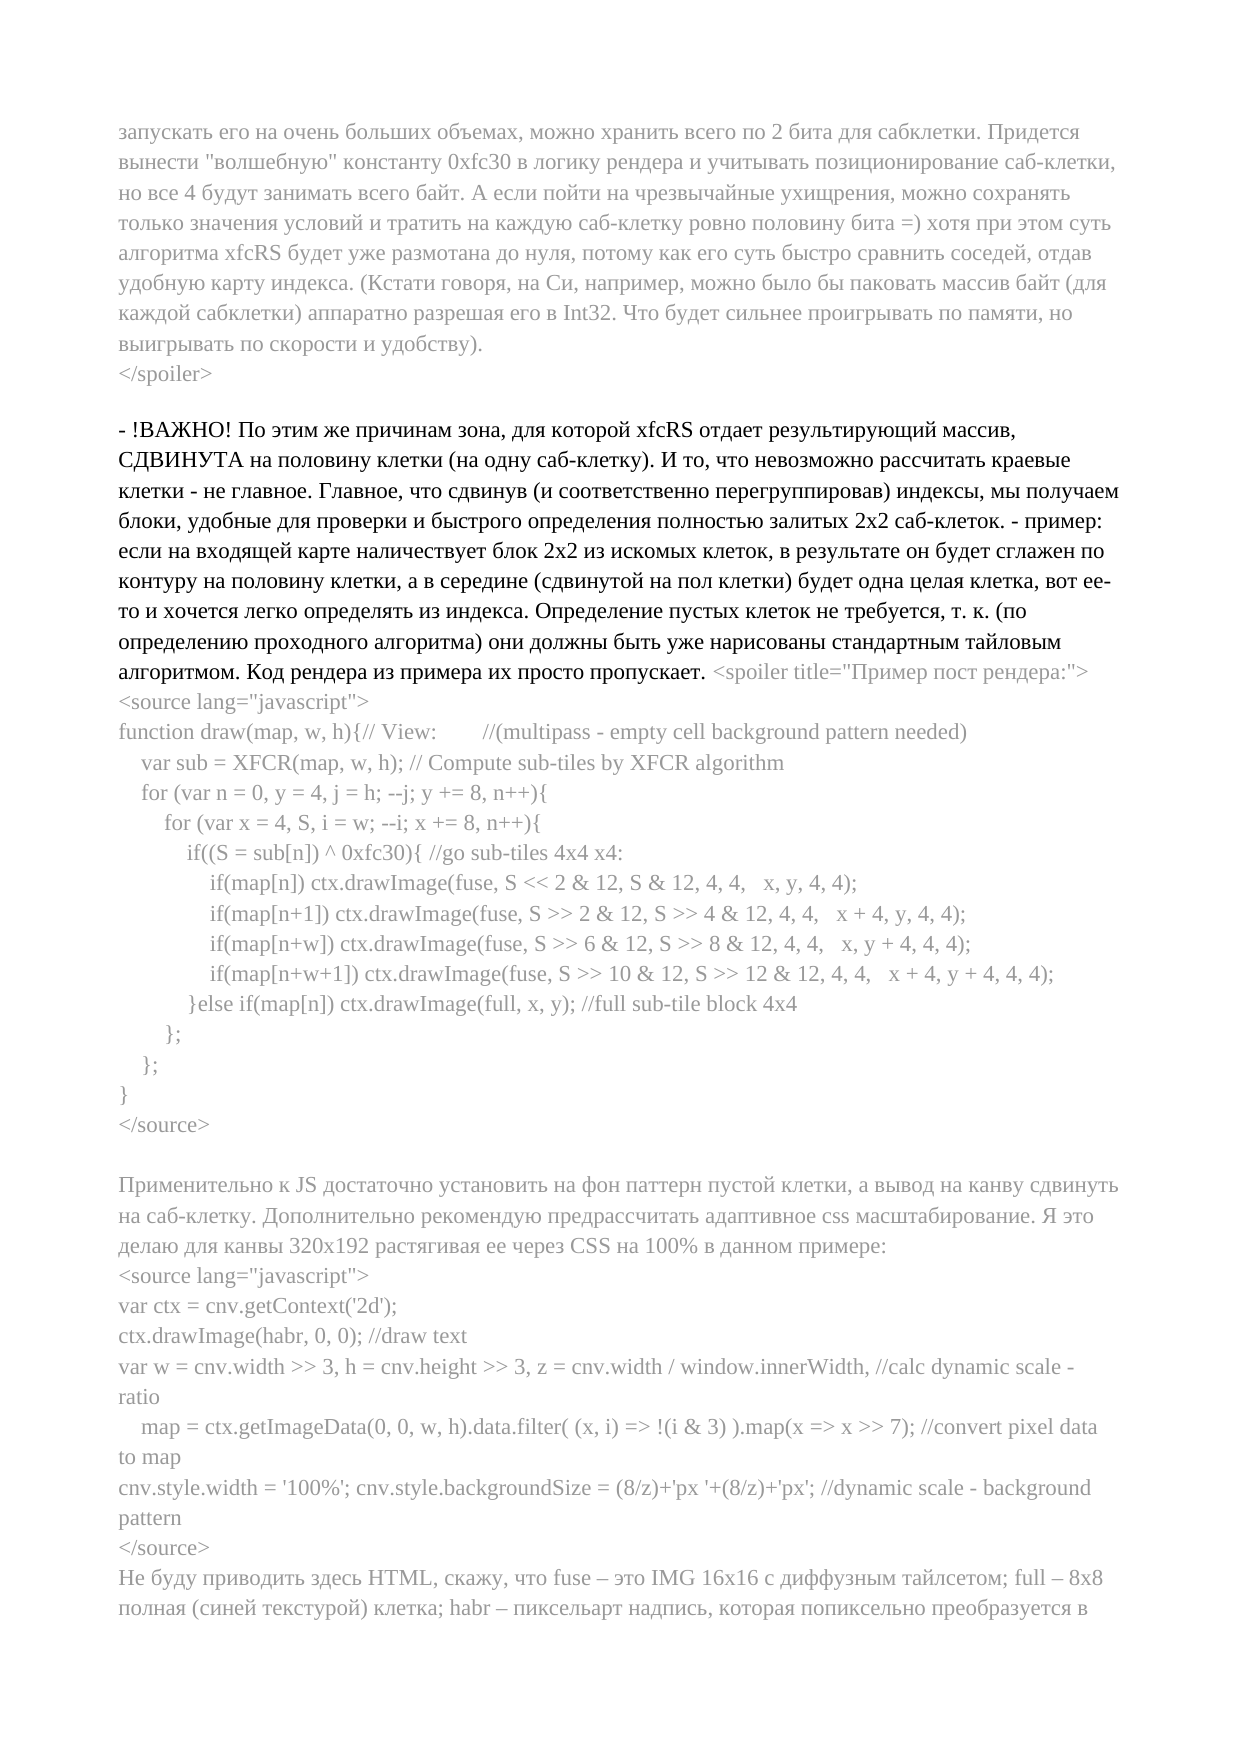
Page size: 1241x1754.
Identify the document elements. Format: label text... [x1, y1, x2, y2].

text for (var x = 4, S, i = w; --i; x += 8, n++){ [118, 809, 1122, 835]
text - !ВАЖНО! По этим же причинам зона, для которой xfcRS отдает результирующий массив, СДВИНУТА на половину клетки (на одну саб-клетку). И то, что невозможно рассчитать краевые клетки - не главное. Главное, что сдвинув (и соответственно перегруппировав) индексы, мы получаем блоки, удобные для проверки и быстрого определения полностью залитых 2х2 саб-клеток. - пример: если на входящей карте наличествует блок 2х2 из искомых клеток, в результате он будет сглажен по контуру на половину клетки, а в середине (сдвинутой на пол клетки) будет одна целая клетка, вот ее-то и хочется легко определять из индекса. Определение пустых клеток не требуется, т. к. (по определению проходного алгоритма) они должны быть уже нарисованы стандартным тайловым алгоритмом. Код рендера из примера их просто пропускает. <spoiler title="Пример пост рендера:"> [118, 416, 1122, 684]
text </source> [118, 1534, 1122, 1560]
text }; [118, 1021, 1122, 1047]
text ctx.drawImage(habr, 0, 0); //draw text [118, 1323, 1122, 1349]
text var sub = XFCR(map, w, h); // Compute sub-tiles by XFCR algorithm [118, 749, 1122, 775]
text }; [118, 1051, 1122, 1077]
text if((S = sub[n]) ^ 0xfc30){ //go sub-tiles 4x4 x4: [118, 839, 1122, 866]
text Не буду приводить здесь HTML, скажу, что fuse – это IMG 16х16 с диффузным тайлсетом; full – 8x8 полная (синей текстурой) клетка; habr – пиксельарт надпись, которая попиксельно преобразуется в [118, 1564, 1122, 1621]
text if(map[n+w+1]) ctx.drawImage(fuse, S >> 10 & 12, S >> 12 & 12, 4, 4, x + 4, y + 4, 4, 4); [118, 960, 1122, 986]
text cnv.style.width = '100%'; cnv.style.backgroundSize = (8/z)+'px '+(8/z)+'px'; //dynamic scale - background pattern [118, 1474, 1122, 1530]
text </source> [118, 1111, 1122, 1137]
text </spoiler> [118, 360, 1122, 386]
text map = ctx.getImageData(0, 0, w, h).data.filter( (x, i) => !(i & 3) ).map(x => x >> 7); //convert pixel data to map [118, 1413, 1122, 1470]
text for (var n = 0, y = 4, j = h; --j; y += 8, n++){ [118, 779, 1122, 805]
text <source lang="javascript"> [118, 688, 1122, 714]
text function draw(map, w, h){// View: //(multipass - empty cell background pattern needed) [118, 718, 1122, 745]
text var ctx = cnv.getContext('2d'); [118, 1292, 1122, 1319]
text } [118, 1081, 1122, 1107]
text запускать его на очень больших объемах, можно хранить всего по 2 бита для сабклетки. Придется вынести "волшебную" константу 0xfc30 в логику рендера и учитывать позиционирование саб-клетки, но все 4 будут занимать всего байт. А если пойти на чрезвычайные ухищрения, можно сохранять только значения условий и тратить на каждую саб-клетку ровно половину бита =) хотя при этом суть алгоритма xfcRS будет уже размотана до нуля, потому как его суть быстро сравнить соседей, отдав удобную карту индекса. (Кстати говоря, на Си, например, можно было бы паковать массив байт (для каждой сабклетки) аппаратно разрешая его в Int32. Что будет сильнее проигрывать по памяти, но выигрывать по скорости и удобству). [118, 118, 1122, 356]
text Применительно к JS достаточно установить на фон паттерн пустой клетки, а вывод на канву сдвинуть на саб-клетку. Дополнительно рекомендую предрассчитать адаптивное css масштабирование. Я это делаю для канвы 320х192 растягивая ее через CSS на 100% в данном примере: [118, 1172, 1122, 1258]
text var w = cnv.width >> 3, h = cnv.height >> 3, z = cnv.width / window.innerWidth, //calc dynamic scale - ratio [118, 1353, 1122, 1409]
text <source lang="javascript"> [118, 1262, 1122, 1288]
text if(map[n+w]) ctx.drawImage(fuse, S >> 6 & 12, S >> 8 & 12, 4, 4, x, y + 4, 4, 4); [118, 930, 1122, 956]
text if(map[n+1]) ctx.drawImage(fuse, S >> 2 & 12, S >> 4 & 12, 4, 4, x + 4, y, 4, 4); [118, 900, 1122, 926]
text if(map[n]) ctx.drawImage(fuse, S << 2 & 12, S & 12, 4, 4, x, y, 4, 4); [118, 869, 1122, 896]
text }else if(map[n]) ctx.drawImage(full, x, y); //full sub-tile block 4x4 [118, 990, 1122, 1017]
